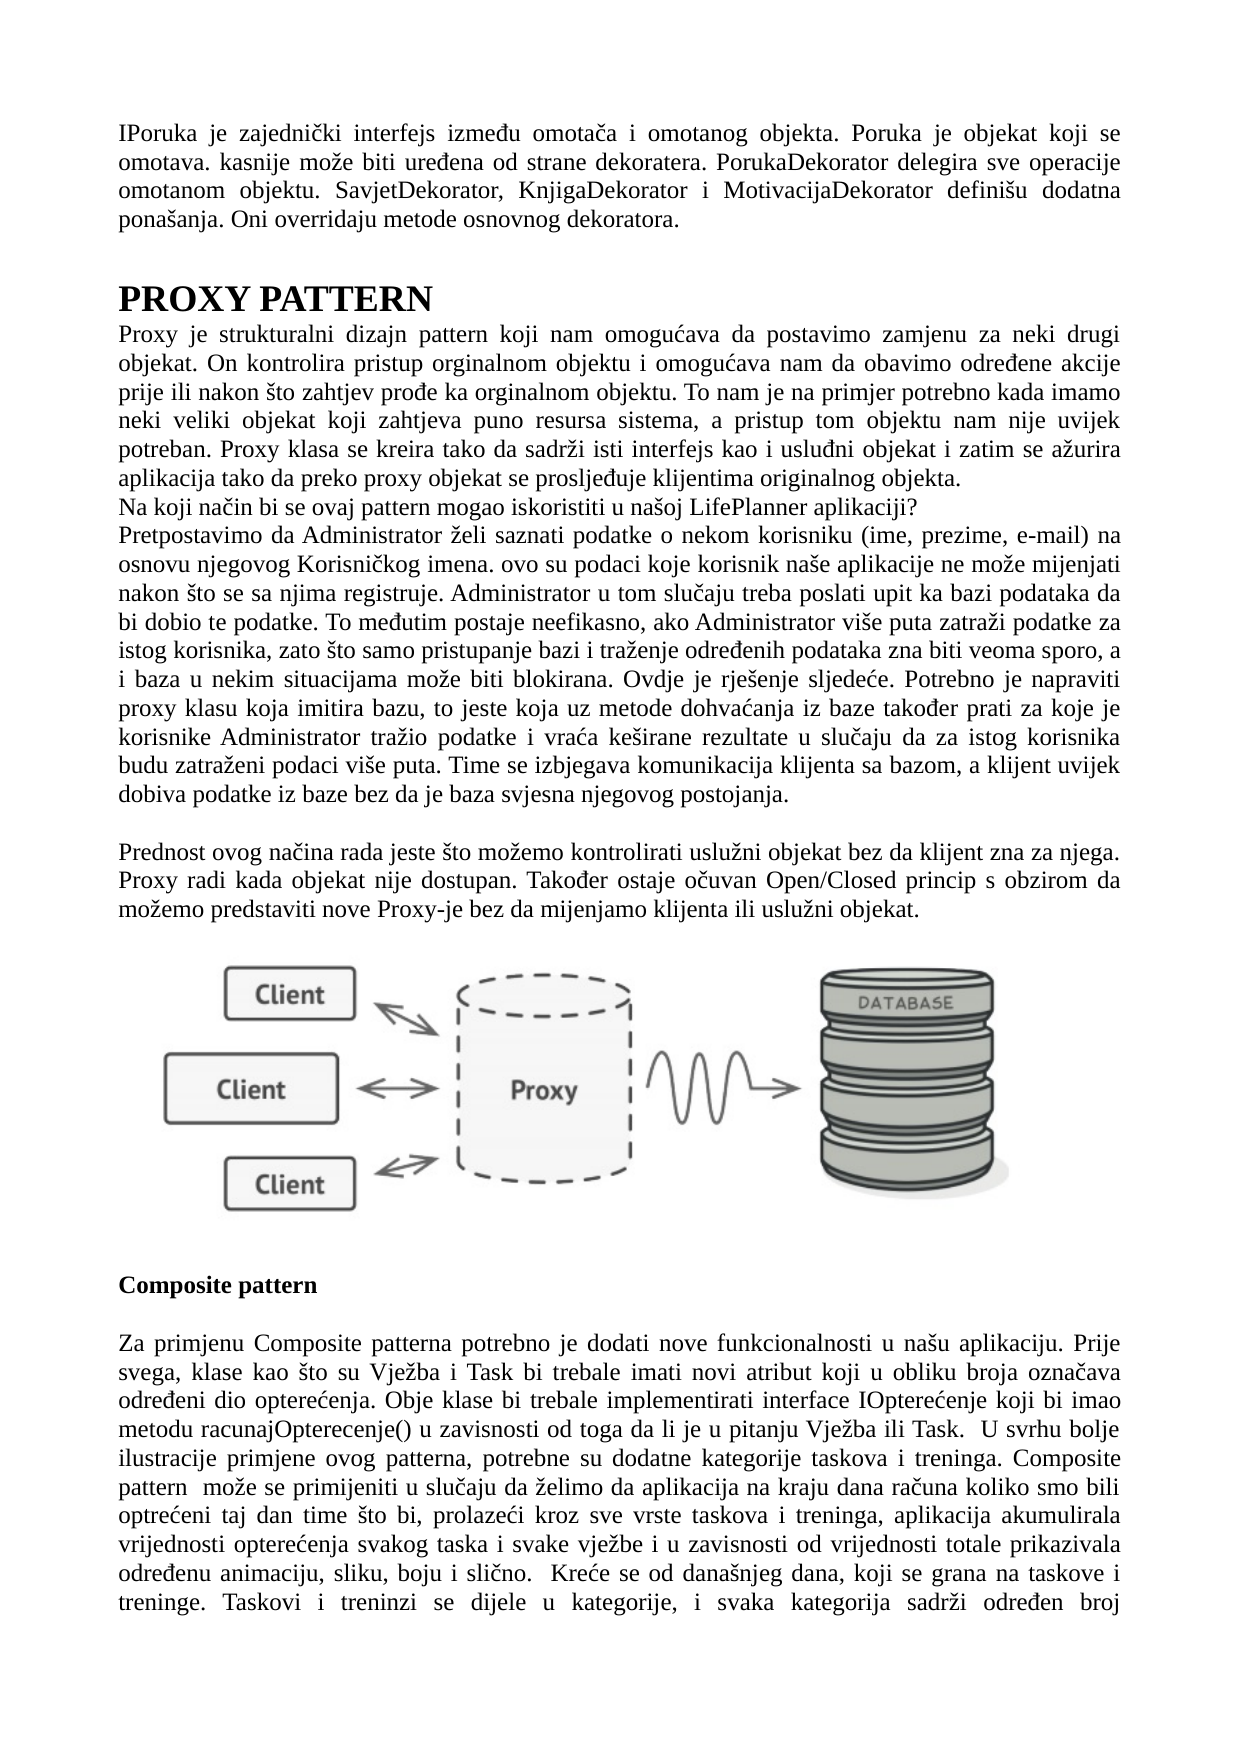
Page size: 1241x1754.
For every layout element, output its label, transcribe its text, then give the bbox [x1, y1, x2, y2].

text Prednost ovog načina rada jeste što možemo kontrolirati uslužni objekat bez da klijent zna za njega. Proxy radi kada objekat nije dostupan. Također ostaje očuvan Open/Closed princip s obzirom da možemo predstaviti nove Proxy-je bez da mijenjamo klijenta ili uslužni objekat. [118, 837, 1122, 923]
text Na koji način bi se ovaj pattern mogao iskoristiti u našoj LifePlanner aplikaciji? [118, 492, 1122, 521]
text Composite pattern [118, 1271, 1122, 1299]
text Pretpostavimo da Administrator želi saznati podatke o nekom korisniku (ime, prezime, e-mail) na osnovu njegovog Korisničkog imena. ovo su podaci koje korisnik naše aplikacije ne može mijenjati nakon što se sa njima registruje. Administrator u tom slučaju treba poslati upit ka bazi podataka da bi dobio te podatke. To međutim postaje neefikasno, ako Administrator više puta zatraži podatke za istog korisnika, zato što samo pristupanje bazi i traženje određenih podataka zna biti veoma sporo, a i baza u nekim situacijama može biti blokirana. Ovdje je rješenje sljedeće. Potrebno je napraviti proxy klasu koja imitira bazu, to jeste koja uz metode dohvaćanja iz baze također prati za koje je korisnike Administrator tražio podatke i vraća keširane rezultate u slučaju da za istog korisnika budu zatraženi podaci više puta. Time se izbjegava komunikacija klijenta sa bazom, a klijent uvijek dobiva podatke iz baze bez da je baza svjesna njegovog postojanja. [118, 521, 1122, 808]
text IPoruka je zajednički interfejs između omotača i omotanog objekta. Poruka je objekat koji se omotava. kasnije može biti uređena od strane dekoratera. PorukaDekorator delegira sve operacije omotanom objektu. SavjetDekorator, KnjigaDekorator i MotivacijaDekorator definišu dodatna ponašanja. Oni overridaju metode osnovnog dekoratora. [118, 118, 1122, 233]
text Za primjenu Composite patterna potrebno je dodati nove funkcionalnosti u našu aplikaciju. Prije svega, klase kao što su Vježba i Task bi trebale imati novi atribut koji u obliku broja označava određeni dio opterećenja. Obje klase bi trebale implementirati interface IOpterećenje koji bi imao metodu racunajOpterecenje() u zavisnosti od toga da li je u pitanju Vježba ili Task. U svrhu bolje ilustracije primjene ovog patterna, potrebne su dodatne kategorije taskova i treninga. Composite pattern može se primijeniti u slučaju da želimo da aplikacija na kraju dana računa koliko smo bili optrećeni taj dan time što bi, prolazeći kroz sve vrste taskova i treninga, aplikacija akumulirala vrijednosti opterećenja svakog taska i svake vježbe i u zavisnosti od vrijednosti totale prikazivala određenu animaciju, sliku, boju i slično. Kreće se od današnjeg dana, koji se grana na taskove i treninge. Taskovi i treninzi se dijele u kategorije, i svaka kategorija sadrži određen broj [118, 1328, 1122, 1616]
text PROXY PATTERN [118, 276, 1122, 319]
text Proxy je strukturalni dizajn pattern koji nam omogućava da postavimo zamjenu za neki drugi objekat. On kontrolira pristup orginalnom objektu i omogućava nam da obavimo određene akcije prije ili nakon što zahtjev prođe ka orginalnom objektu. To nam je na primjer potrebno kada imamo neki veliki objekat koji zahtjeva puno resursa sistema, a pristup tom objektu nam nije uvijek potreban. Proxy klasa se kreira tako da sadrži isti interfejs kao i usluđni objekat i zatim se ažurira aplikacija tako da preko proxy objekat se prosljeđuje klijentima originalnog objekta. [118, 319, 1122, 492]
